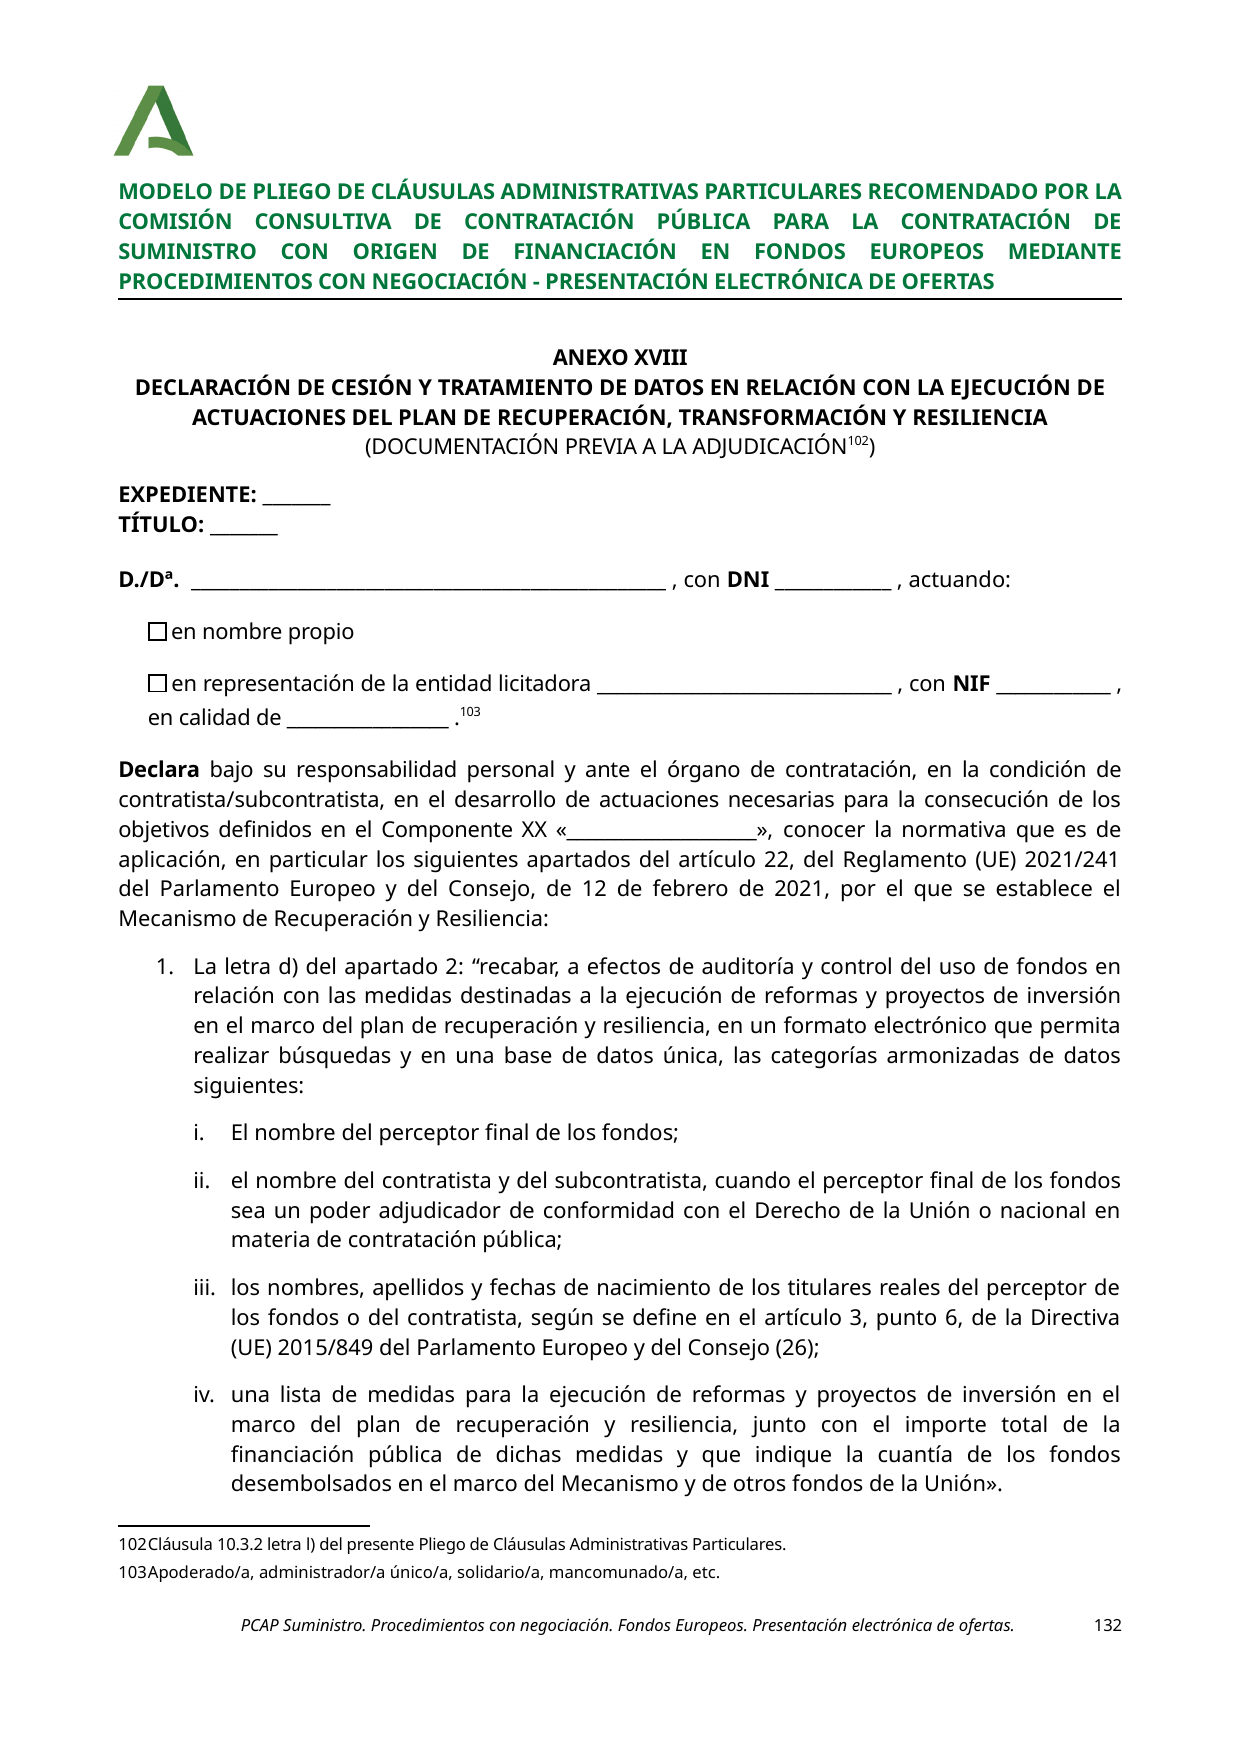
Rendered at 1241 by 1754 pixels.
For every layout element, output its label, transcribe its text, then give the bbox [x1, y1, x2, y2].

text EXPEDIENTE: _______ [118, 479, 1122, 509]
list el nombre del contratista y del subcontratista, cuando el perceptor final de los fondos sea un poder adjudicador de conformidad con el Derecho de la Unión o nacional en materia de contratación pública; [193, 1165, 1122, 1254]
list una lista de medidas para la ejecución de reformas y proyectos de inversión en el marco del plan de recuperación y resiliencia, junto con el importe total de la financiación pública de dichas medidas y que indique la cuantía de los fondos desembolsados en el marco del Mecanismo y de otros fondos de la Unión». [193, 1379, 1122, 1498]
list El nombre del perceptor final de los fondos; [193, 1117, 1122, 1147]
list los nombres, apellidos y fechas de nacimiento de los titulares reales del perceptor de los fondos o del contratista, según se define en el artículo 3, punto 6, de la Directiva (UE) 2015/849 del Parlamento Europeo y del Consejo (26); [193, 1272, 1122, 1361]
text Apoderado/a, administrador/a único/a, solidario/a, mancomunado/a, etc. [118, 1561, 1122, 1584]
text DECLARACIÓN DE CESIÓN Y TRATAMIENTO DE DATOS EN RELACIÓN CON LA EJECUCIÓN DE ACTUACIONES DEL PLAN DE RECUPERACIÓN, TRANSFORMACIÓN Y RESILIENCIA [118, 372, 1122, 431]
text Declara bajo su responsabilidad personal y ante el órgano de contratación, en la condición de contratista/subcontratista, en el desarrollo de actuaciones necesarias para la consecución de los objetivos definidos en el Componente XX «____________________», conocer la normativa que es de aplicación, en particular los siguientes apartados del artículo 22, del Reglamento (UE) 2021/241 del Parlamento Europeo y del Consejo, de 12 de febrero de 2021, por el que se establece el Mecanismo de Recuperación y Resiliencia: [118, 754, 1122, 933]
text TÍTULO: _______ [118, 509, 1122, 538]
text en representación de la entidad licitadora _______________________________ , con NIF ____________ , en calidad de _________________ . [148, 668, 1122, 732]
list La letra d) del apartado 2: “recabar, a efectos de auditoría y control del uso de fondos en relación con las medidas destinadas a la ejecución de reformas y proyectos de inversión en el marco del plan de recuperación y resiliencia, en un formato electrónico que permita realizar búsquedas y en una base de datos única, las categorías armonizadas de datos siguientes: [156, 951, 1122, 1100]
text (DOCUMENTACIÓN PREVIA A LA ADJUDICACIÓN) [118, 431, 1122, 461]
text MODELO DE PLIEGO DE CLÁUSULAS ADMINISTRATIVAS PARTICULARES RECOMENDADO POR LA COMISIÓN CONSULTIVA DE CONTRATACIÓN PÚBLICA PARA LA CONTRATACIÓN DE SUMINISTRO CON ORIGEN DE FINANCIACIÓN EN FONDOS EUROPEOS MEDIANTE PROCEDIMIENTOS CON NEGOCIACIÓN - PRESENTACIÓN ELECTRÓNICA DE OFERTAS [118, 176, 1122, 298]
picture [109, 81, 198, 160]
text en nombre propio [148, 616, 1122, 646]
text D./Dª. _________________________________________________ , con DNI ____________ , actuando: [118, 564, 1122, 594]
text ANEXO XVIII [118, 342, 1122, 372]
text Cláusula 10.3.2 letra l) del presente Pliego de Cláusulas Administrativas Particulares. [118, 1532, 1122, 1555]
